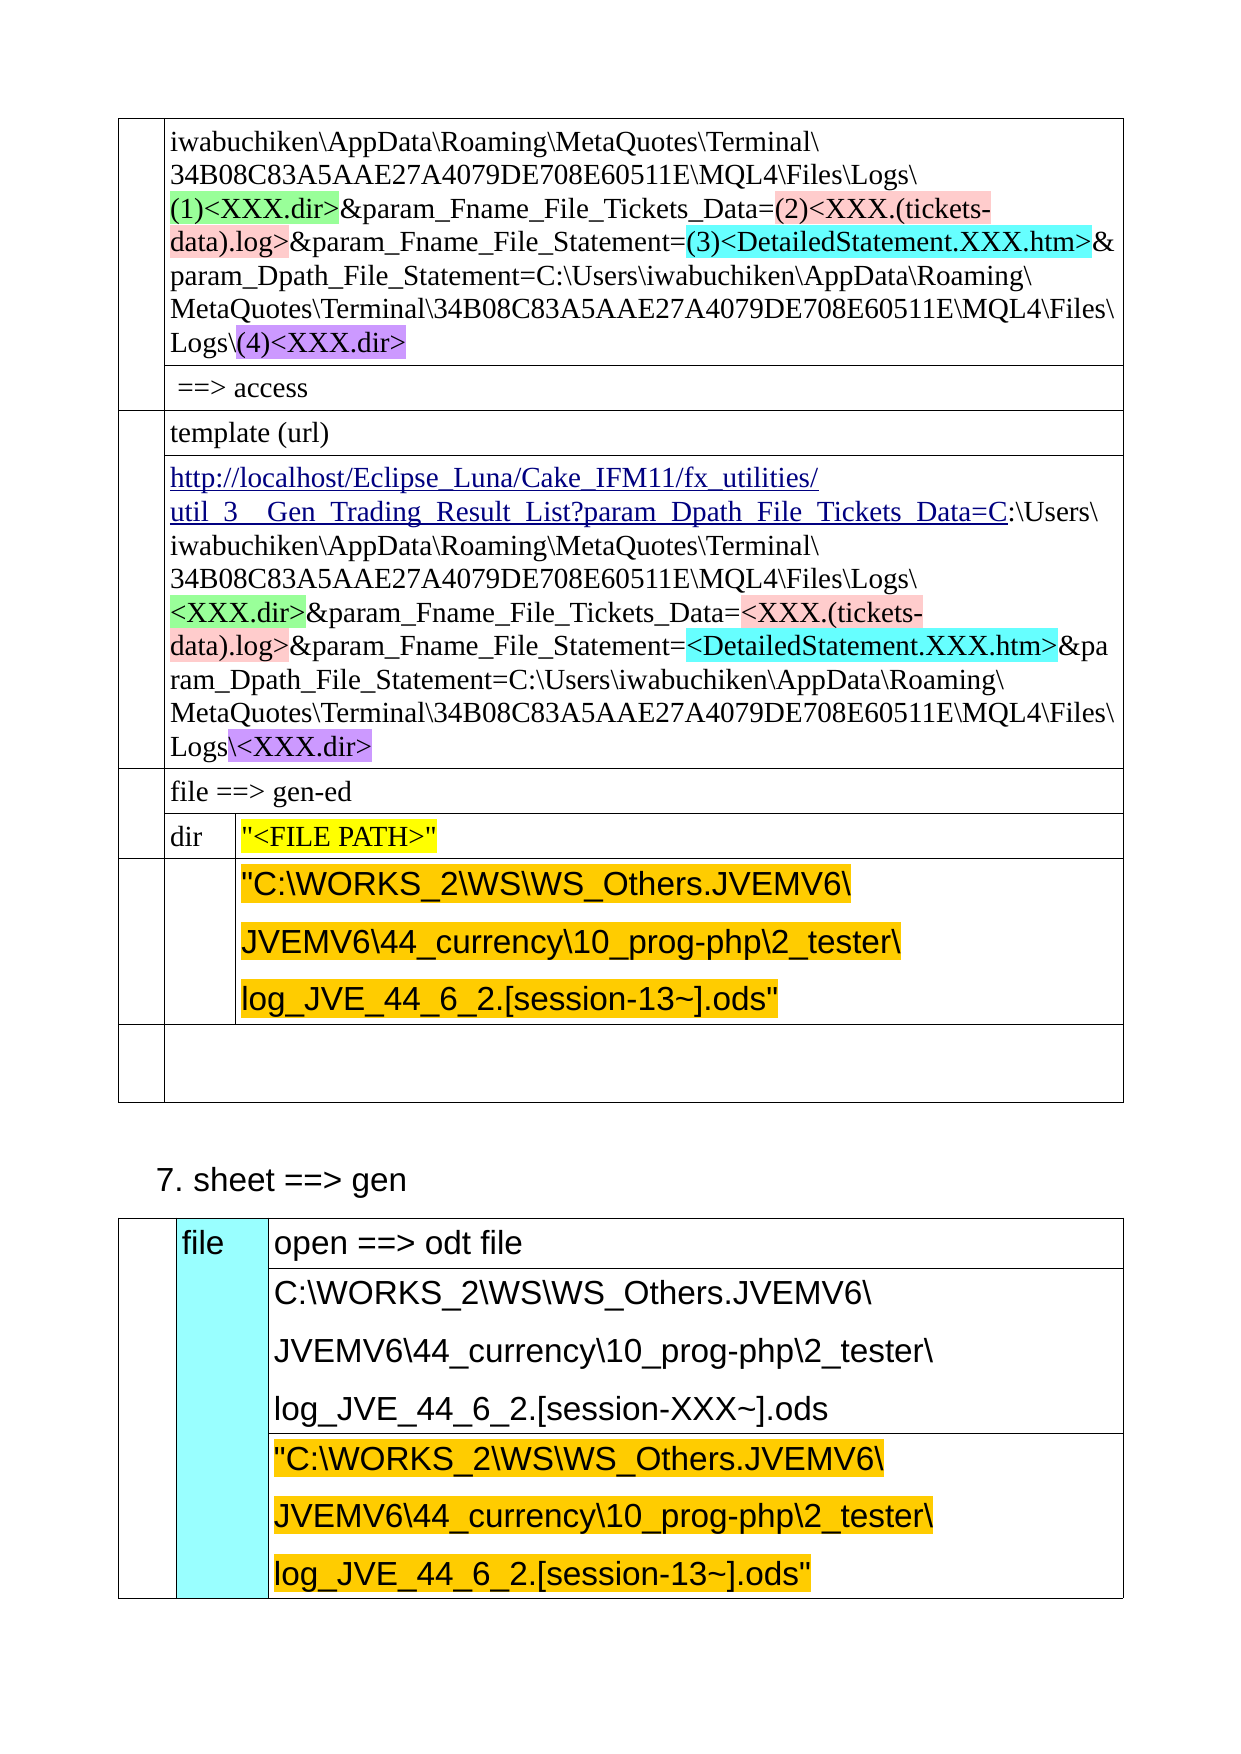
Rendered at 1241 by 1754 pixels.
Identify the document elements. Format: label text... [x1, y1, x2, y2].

table_cell [165, 859, 235, 1023]
table_cell [119, 859, 164, 1023]
table_cell template (url) [165, 411, 1123, 455]
table_cell [119, 1025, 164, 1102]
table_cell "<FILE PATH>" [236, 814, 1123, 858]
table_cell file ==> gen-ed [165, 769, 1123, 813]
table_cell [119, 411, 164, 768]
table_header file [177, 1219, 268, 1598]
table_cell http://localhost/Eclipse_Luna/Cake_IFM11/fx_utilities/util_3__Gen_Trading_Result_List?param_Dpath_File_Tickets_Data=C:\Users\iwabuchiken\AppData\Roaming\MetaQuotes\Terminal\34B08C83A5AAE27A4079DE708E60511E\MQL4\Files\Logs\<XXX.dir>&param_Fname_File_Tickets_Data=<XXX.(tickets-data).log>&param_Fname_File_Statement=<DetailedStatement.XXX.htm>&param_Dpath_File_Statement=C:\Users\iwabuchiken\AppData\Roaming\MetaQuotes\Terminal\34B08C83A5AAE27A4079DE708E60511E\MQL4\Files\Logs\<XXX.dir> [165, 456, 1123, 768]
table_cell C:\WORKS_2\WS\WS_Others.JVEMV6\JVEMV6\44_currency\10_prog-php\2_tester\log_JVE_44_6_2.[session-XXX~].ods [269, 1269, 1123, 1433]
table_header open ==> odt file [269, 1219, 1123, 1267]
table_cell dir [165, 814, 235, 858]
table_cell [119, 769, 164, 858]
table_cell "C:\WORKS_2\WS\WS_Others.JVEMV6\JVEMV6\44_currency\10_prog-php\2_tester\log_JVE_44_6_2.[session-13~].ods" [236, 859, 1123, 1023]
table_cell ==> access [165, 366, 1123, 409]
table_cell [165, 1025, 1123, 1102]
table_cell iwabuchiken\AppData\Roaming\MetaQuotes\Terminal\34B08C83A5AAE27A4079DE708E60511E\MQL4\Files\Logs\(1)<XXX.dir>&param_Fname_File_Tickets_Data=(2)<XXX.(tickets-data).log>&param_Fname_File_Statement=(3)<DetailedStatement.XXX.htm>&param_Dpath_File_Statement=C:\Users\iwabuchiken\AppData\Roaming\MetaQuotes\Terminal\34B08C83A5AAE27A4079DE708E60511E\MQL4\Files\Logs\(4)<XXX.dir> [165, 119, 1123, 364]
table_cell "C:\WORKS_2\WS\WS_Others.JVEMV6\JVEMV6\44_currency\10_prog-php\2_tester\log_JVE_44_6_2.[session-13~].ods" [269, 1434, 1123, 1598]
list sheet ==> gen [156, 1160, 1122, 1198]
table_cell [119, 119, 164, 409]
table_header [119, 1219, 176, 1598]
